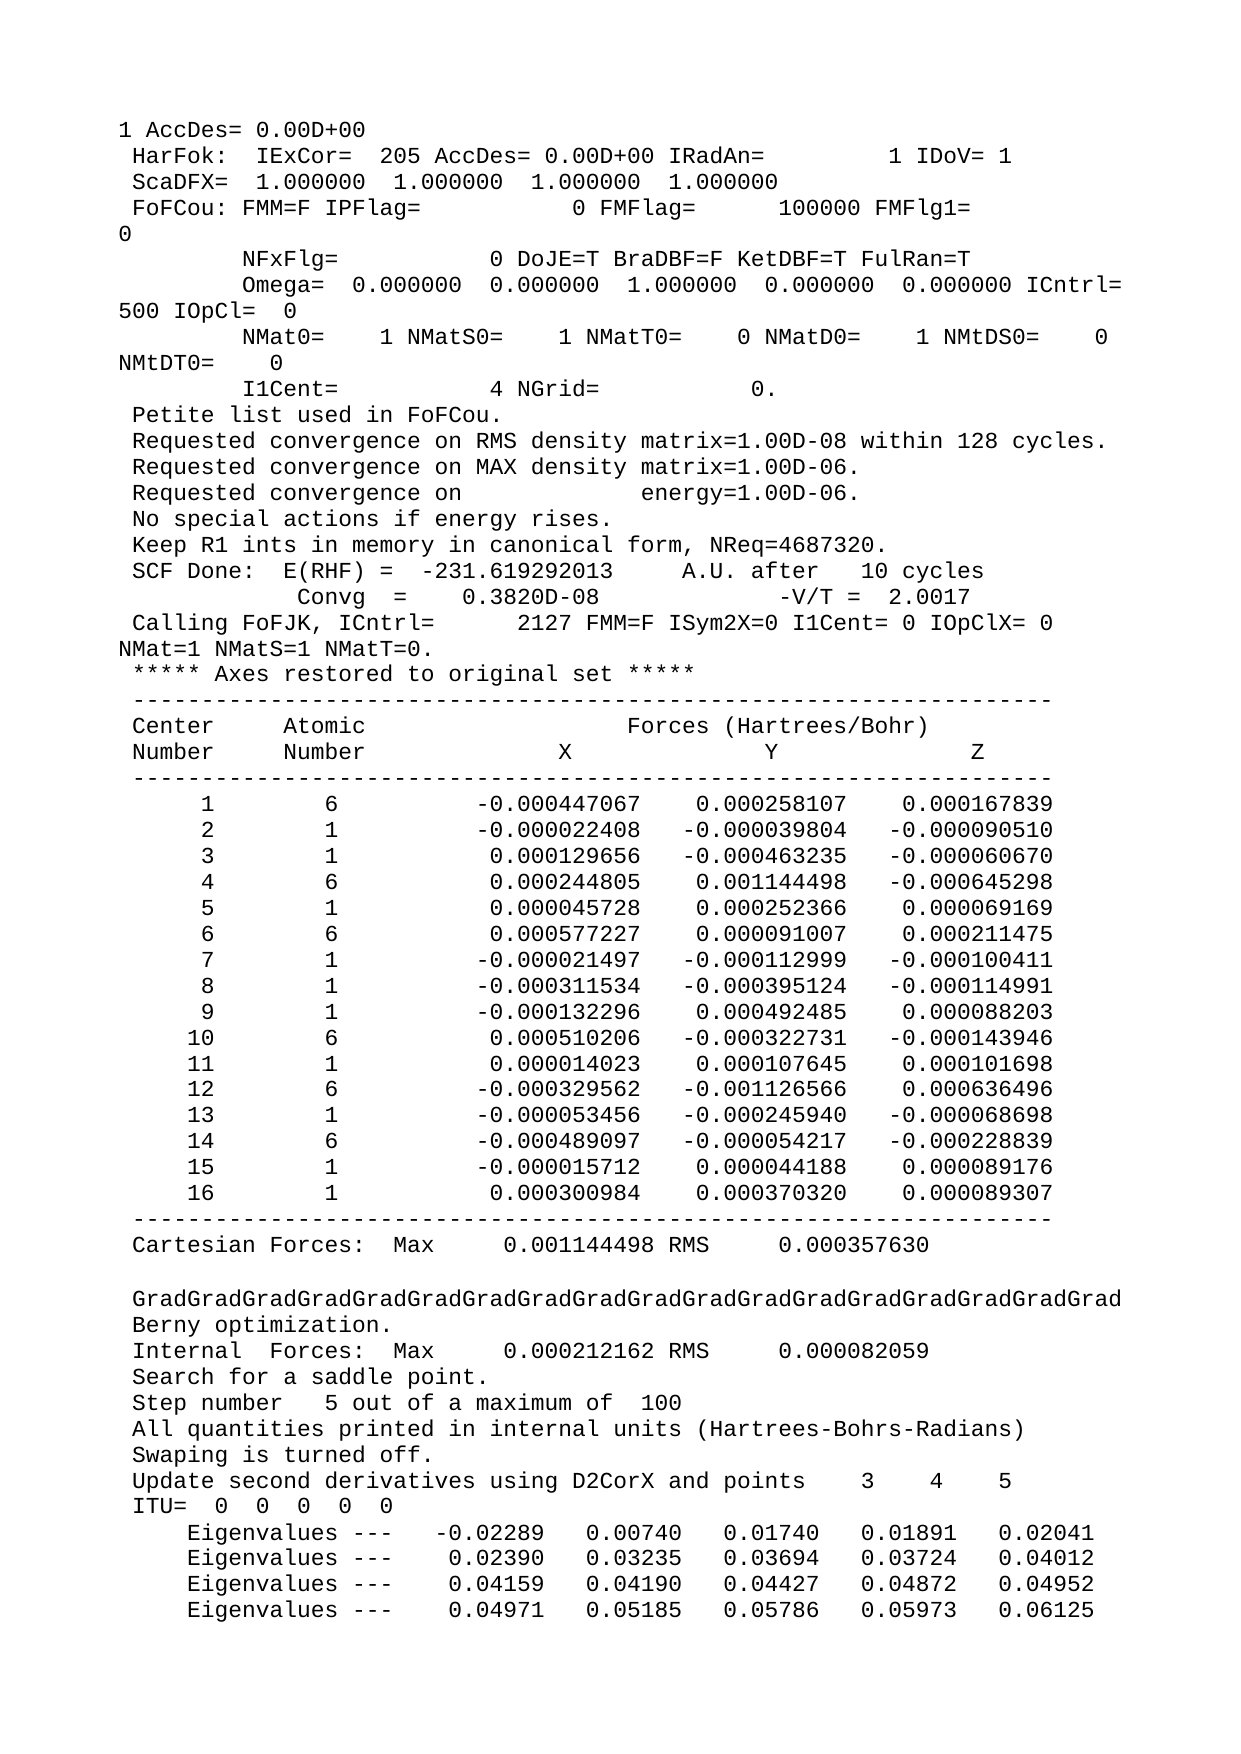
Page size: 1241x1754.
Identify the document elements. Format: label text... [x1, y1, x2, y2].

text NMat0= 1 NMatS0= 1 NMatT0= 0 NMatD0= 1 NMtDS0= 0 NMtDT0= 0 [118, 326, 1122, 377]
text ------------------------------------------------------------------- [118, 1207, 1122, 1233]
text FoFCou: FMM=F IPFlag= 0 FMFlag= 100000 FMFlg1= 0 [118, 196, 1122, 248]
text ------------------------------------------------------------------- [118, 689, 1122, 715]
text ***** Axes restored to original set ***** [118, 663, 1122, 689]
text 9 1 -0.000132296 0.000492485 0.000088203 [118, 1000, 1122, 1026]
text 1 AccDes= 0.00D+00 [118, 118, 1122, 144]
text Swaping is turned off. [118, 1443, 1122, 1469]
text ITU= 0 0 0 0 0 [118, 1495, 1122, 1521]
text SCF Done: E(RHF) = -231.619292013 A.U. after 10 cycles [118, 559, 1122, 585]
text Convg = 0.3820D-08 -V/T = 2.0017 [118, 585, 1122, 611]
text 1 6 -0.000447067 0.000258107 0.000167839 [118, 792, 1122, 818]
text Omega= 0.000000 0.000000 1.000000 0.000000 0.000000 ICntrl= 500 IOpCl= 0 [118, 274, 1122, 326]
text Internal Forces: Max 0.000212162 RMS 0.000082059 [118, 1339, 1122, 1365]
text 16 1 0.000300984 0.000370320 0.000089307 [118, 1182, 1122, 1207]
text 13 1 -0.000053456 -0.000245940 -0.000068698 [118, 1104, 1122, 1130]
text 14 6 -0.000489097 -0.000054217 -0.000228839 [118, 1130, 1122, 1156]
text 15 1 -0.000015712 0.000044188 0.000089176 [118, 1156, 1122, 1182]
text 10 6 0.000510206 -0.000322731 -0.000143946 [118, 1026, 1122, 1052]
text Requested convergence on energy=1.00D-06. [118, 481, 1122, 507]
text ------------------------------------------------------------------- [118, 767, 1122, 792]
text 5 1 0.000045728 0.000252366 0.000069169 [118, 896, 1122, 922]
text 12 6 -0.000329562 -0.001126566 0.000636496 [118, 1078, 1122, 1104]
text Berny optimization. [118, 1313, 1122, 1339]
text GradGradGradGradGradGradGradGradGradGradGradGradGradGradGradGradGradGrad [118, 1287, 1122, 1313]
text Keep R1 ints in memory in canonical form, NReq=4687320. [118, 533, 1122, 559]
text Petite list used in FoFCou. [118, 403, 1122, 429]
text 7 1 -0.000021497 -0.000112999 -0.000100411 [118, 948, 1122, 974]
text No special actions if energy rises. [118, 507, 1122, 533]
text 8 1 -0.000311534 -0.000395124 -0.000114991 [118, 974, 1122, 1000]
text Update second derivatives using D2CorX and points 3 4 5 [118, 1469, 1122, 1495]
text Step number 5 out of a maximum of 100 [118, 1391, 1122, 1417]
text 4 6 0.000244805 0.001144498 -0.000645298 [118, 870, 1122, 896]
text Eigenvalues --- 0.02390 0.03235 0.03694 0.03724 0.04012 [118, 1547, 1122, 1573]
text Eigenvalues --- 0.04971 0.05185 0.05786 0.05973 0.06125 [118, 1599, 1122, 1624]
text 6 6 0.000577227 0.000091007 0.000211475 [118, 922, 1122, 948]
text 11 1 0.000014023 0.000107645 0.000101698 [118, 1052, 1122, 1078]
text ScaDFX= 1.000000 1.000000 1.000000 1.000000 [118, 170, 1122, 196]
text Requested convergence on MAX density matrix=1.00D-06. [118, 455, 1122, 481]
text HarFok: IExCor= 205 AccDes= 0.00D+00 IRadAn= 1 IDoV= 1 [118, 144, 1122, 170]
text Requested convergence on RMS density matrix=1.00D-08 within 128 cycles. [118, 429, 1122, 455]
text NFxFlg= 0 DoJE=T BraDBF=F KetDBF=T FulRan=T [118, 248, 1122, 274]
text Center Atomic Forces (Hartrees/Bohr) [118, 715, 1122, 741]
text Eigenvalues --- 0.04159 0.04190 0.04427 0.04872 0.04952 [118, 1573, 1122, 1599]
text Calling FoFJK, ICntrl= 2127 FMM=F ISym2X=0 I1Cent= 0 IOpClX= 0 NMat=1 NMatS=1 NMatT=0. [118, 611, 1122, 663]
text Eigenvalues --- -0.02289 0.00740 0.01740 0.01891 0.02041 [118, 1521, 1122, 1547]
text I1Cent= 4 NGrid= 0. [118, 377, 1122, 403]
text 3 1 0.000129656 -0.000463235 -0.000060670 [118, 844, 1122, 870]
text Search for a saddle point. [118, 1365, 1122, 1391]
text Number Number X Y Z [118, 741, 1122, 767]
text 2 1 -0.000022408 -0.000039804 -0.000090510 [118, 818, 1122, 844]
text Cartesian Forces: Max 0.001144498 RMS 0.000357630 [118, 1233, 1122, 1259]
text All quantities printed in internal units (Hartrees-Bohrs-Radians) [118, 1417, 1122, 1443]
